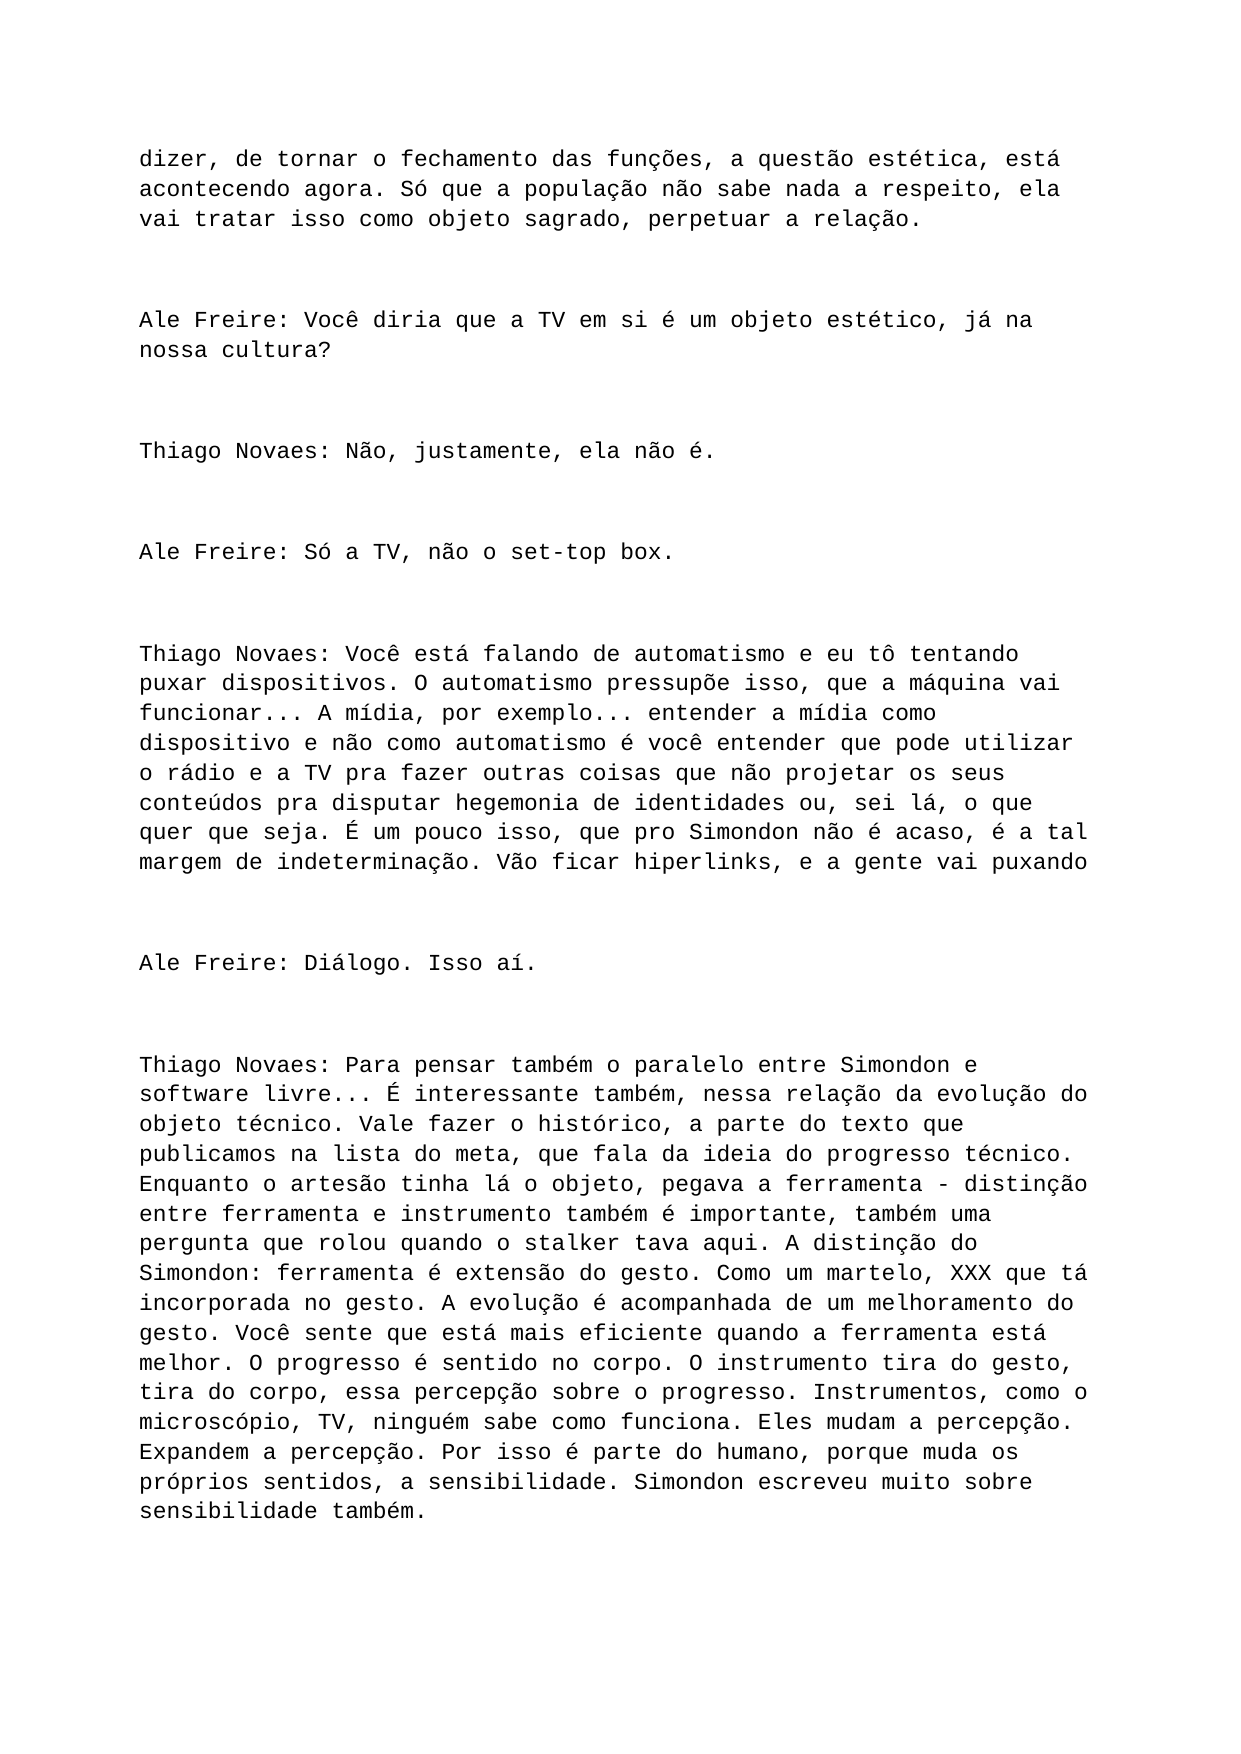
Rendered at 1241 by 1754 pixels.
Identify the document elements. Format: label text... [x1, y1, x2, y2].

text Thiago Novaes: Você está falando de automatismo e eu tô tentando puxar dispositivos. O automatismo pressupõe isso, que a máquina vai funcionar... A mídia, por exemplo... entender a mídia como dispositivo e não como automatismo é você entender que pode utilizar o rádio e a TV pra fazer outras coisas que não projetar os seus conteúdos pra disputar hegemonia de identidades ou, sei lá, o que quer que seja. É um pouco isso, que pro Simondon não é acaso, é a tal margem de indeterminação. Vão ficar hiperlinks, e a gente vai puxando [139, 642, 1101, 876]
text Ale Freire: Diálogo. Isso aí. [139, 952, 1101, 978]
text Thiago Novaes: Para pensar também o paralelo entre Simondon e software livre... É interessante também, nessa relação da evolução do objeto técnico. Vale fazer o histórico, a parte do texto que publicamos na lista do meta, que fala da ideia do progresso técnico. Enquanto o artesão tinha lá o objeto, pegava a ferramenta - distinção entre ferramenta e instrumento também é importante, também uma pergunta que rolou quando o stalker tava aqui. A distinção do Simondon: ferramenta é extensão do gesto. Como um martelo, XXX que tá incorporada no gesto. A evolução é acompanhada de um melhoramento do gesto. Você sente que está mais eficiente quando a ferramenta está melhor. O progresso é sentido no corpo. O instrumento tira do gesto, tira do corpo, essa percepção sobre o progresso. Instrumentos, como o microscópio, TV, ninguém sabe como funciona. Eles mudam a percepção. Expandem a percepção. Por isso é parte do humano, porque muda os próprios sentidos, a sensibilidade. Simondon escreveu muito sobre sensibilidade também. [139, 1053, 1101, 1526]
text Thiago Novaes: Não, justamente, ela não é. [139, 439, 1101, 465]
text Ale Freire: Só a TV, não o set-top box. [139, 541, 1101, 567]
text Ale Freire: Você diria que a TV em si é um objeto estético, já na nossa cultura? [139, 308, 1101, 364]
text dizer, de tornar o fechamento das funções, a questão estética, está acontecendo agora. Só que a população não sabe nada a respeito, ela vai tratar isso como objeto sagrado, perpetuar a relação. [139, 148, 1101, 233]
